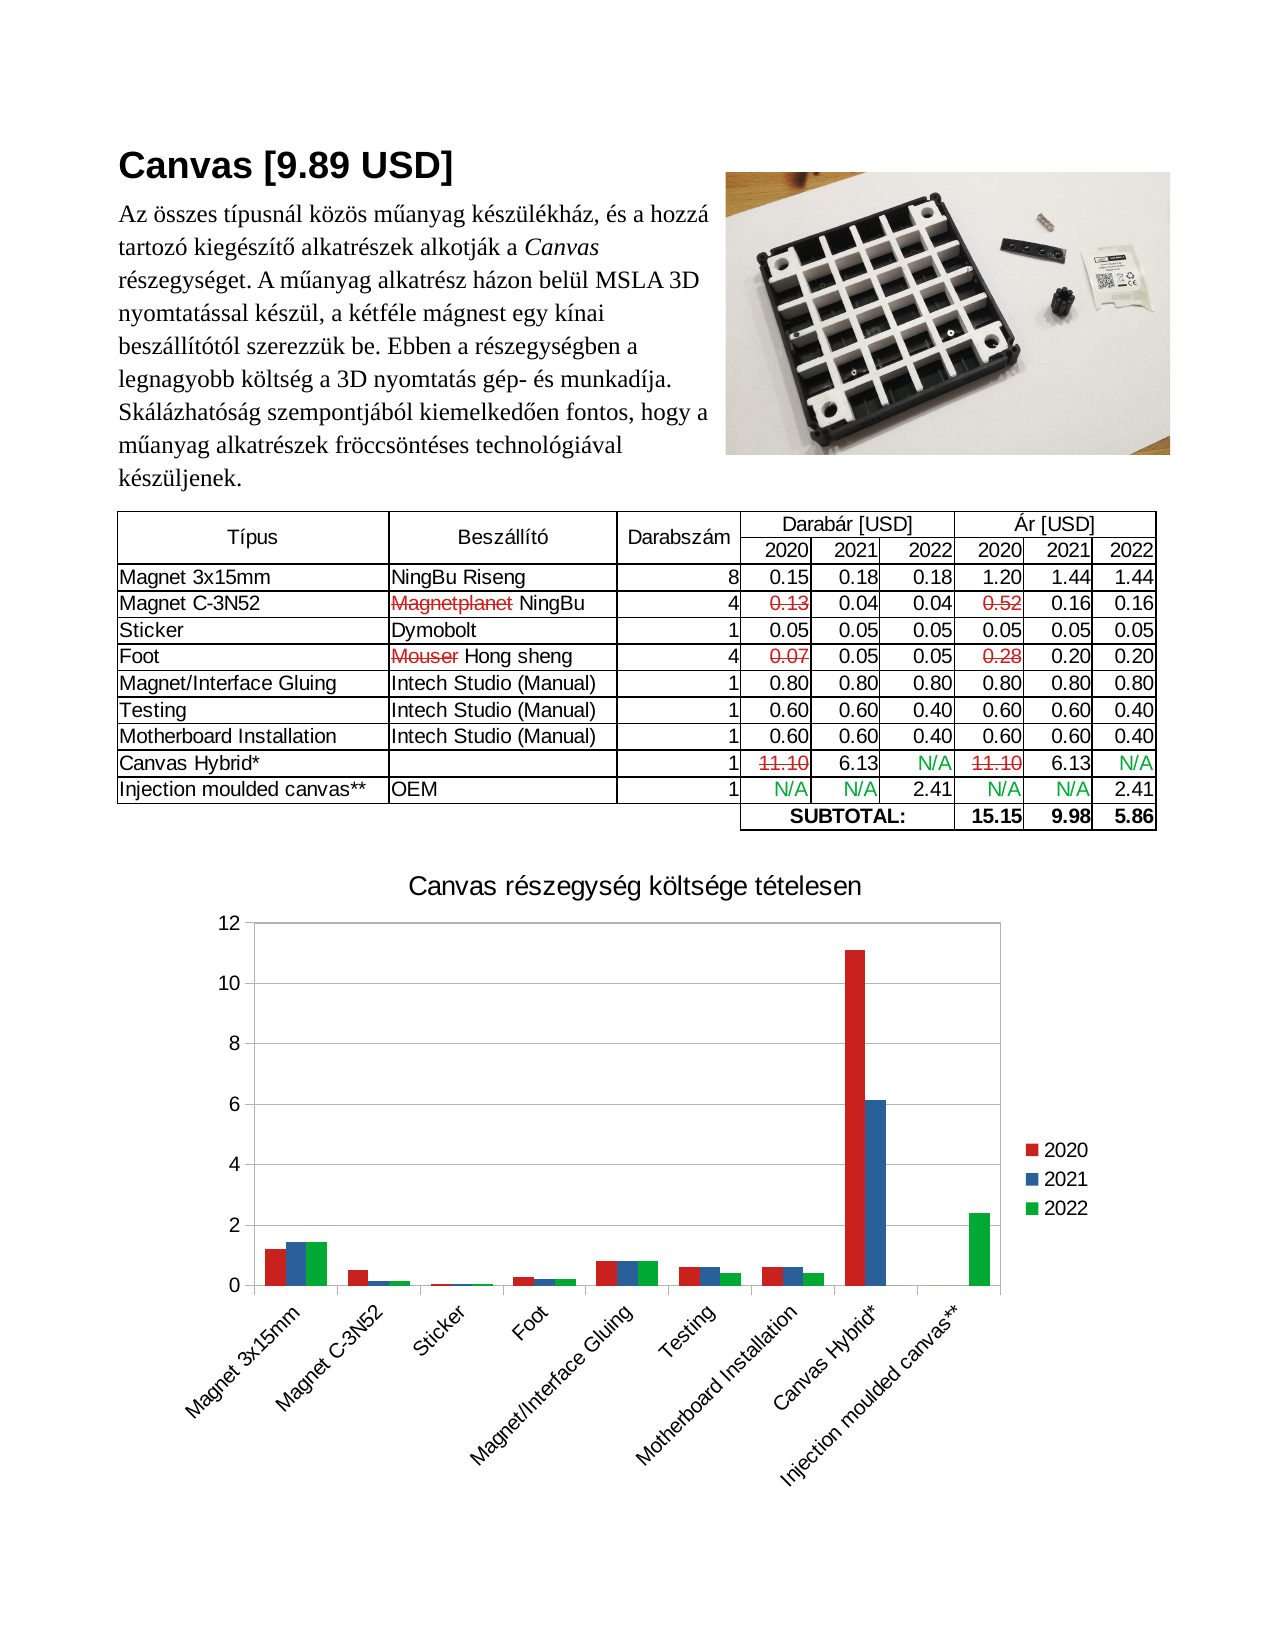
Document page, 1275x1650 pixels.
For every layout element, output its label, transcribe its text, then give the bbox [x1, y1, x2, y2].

text Az összes típusnál közös műanyag készülékház, és a hozzá tartozó kiegészítő alkatrészek alkotják a Canvas részegységet. A műanyag alkatrész házon belül MSLA 3D nyomtatással készül, a kétféle mágnest egy kínai beszállítótól szerezzük be. Ebben a részegységben a legnagyobb költség a 3D nyomtatás gép- és munkadíja. Skálázhatóság szempontjából kiemelkedően fontos, hogy a műanyag alkatrészek fröccsöntéses technológiával készüljenek. [118, 199, 1157, 492]
subtitle Canvas [9.89 USD] [118, 143, 1157, 187]
picture [725, 232, 1171, 455]
